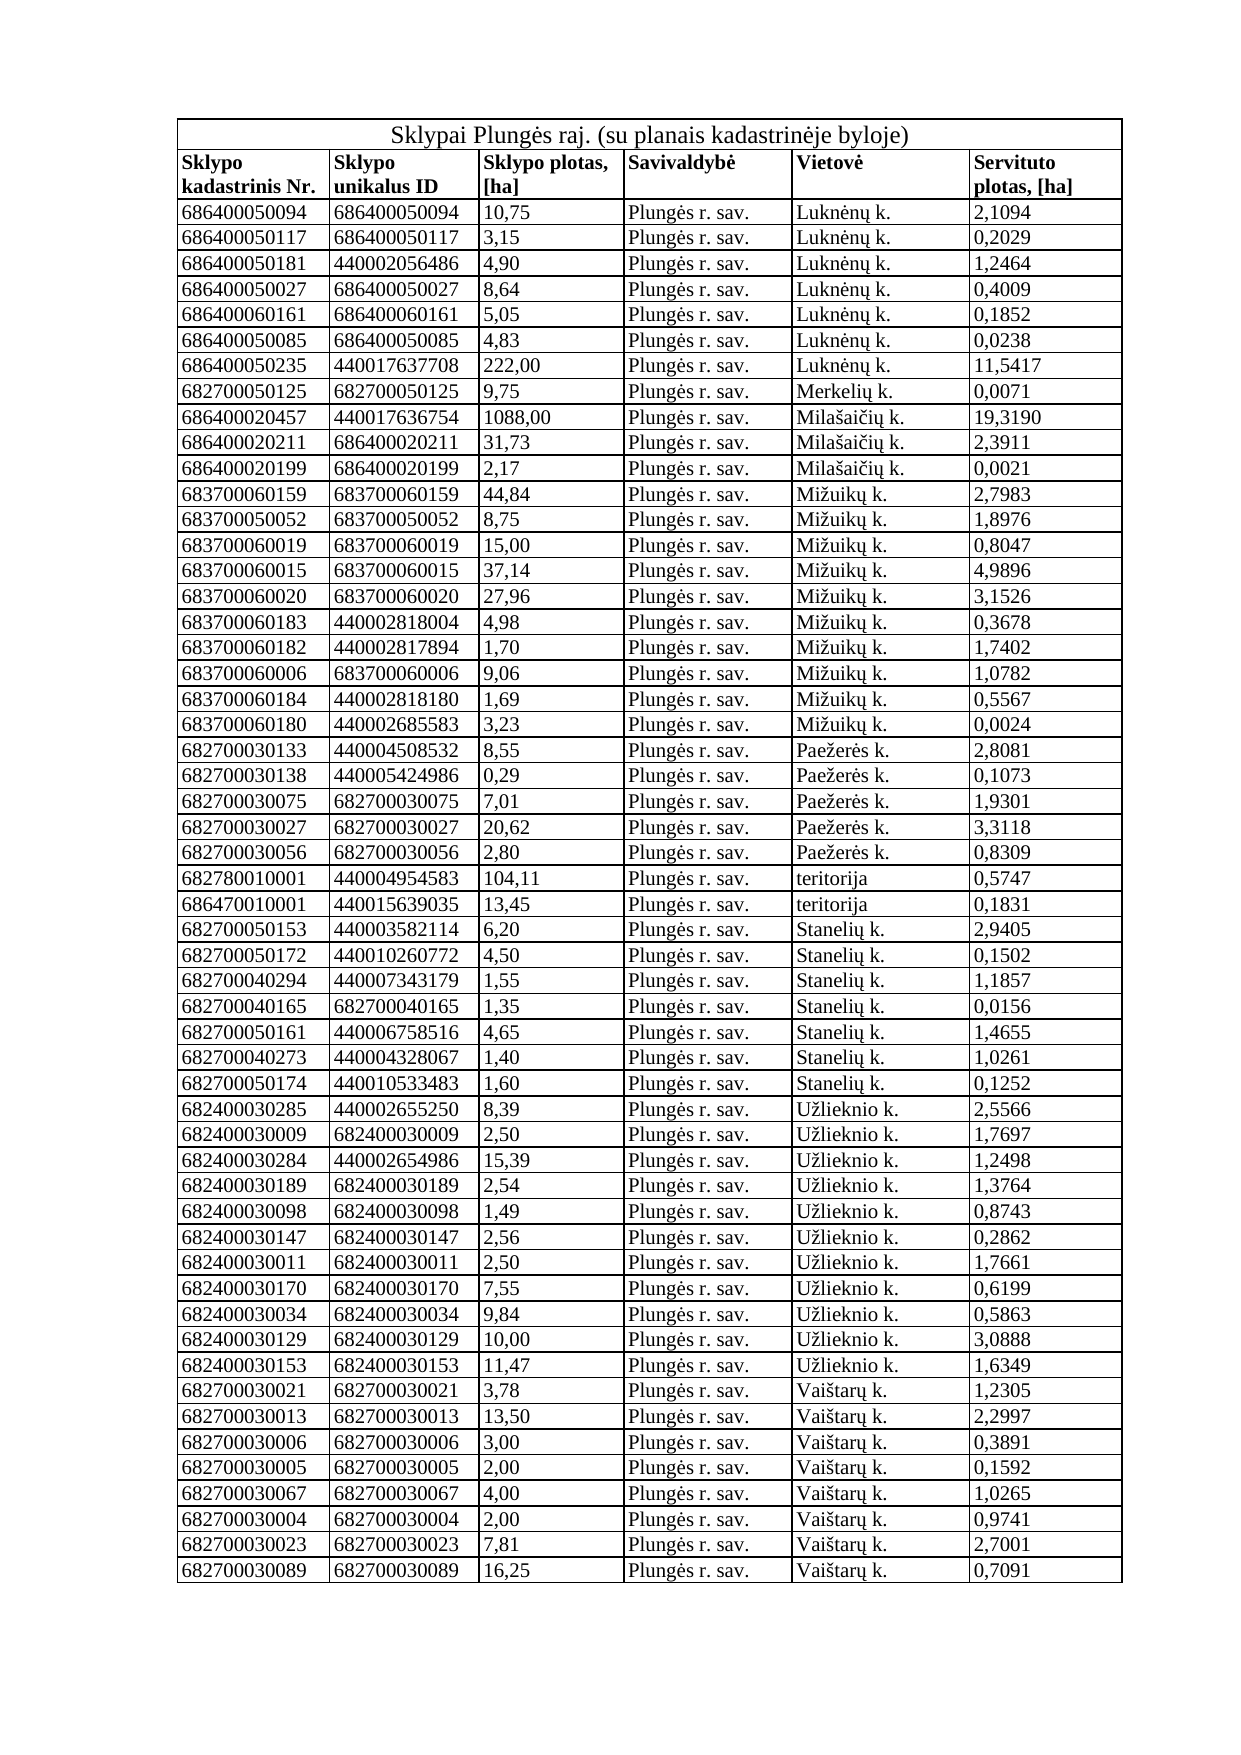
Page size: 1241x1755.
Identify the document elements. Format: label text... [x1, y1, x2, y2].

table_cell 0,2862 [970, 1225, 1121, 1249]
table_cell 3,23 [480, 712, 623, 736]
table_cell 440004508532 [330, 738, 478, 762]
table_cell 440010533483 [330, 1071, 478, 1095]
table_cell Plungės r. sav. [625, 840, 791, 864]
table_cell 1,7402 [970, 635, 1121, 659]
table_cell 0,0071 [970, 379, 1121, 403]
table_cell 682400030285 [178, 1097, 329, 1121]
table_cell 2,00 [480, 1455, 623, 1479]
table_cell 682700050125 [330, 379, 478, 403]
table_cell teritorija [793, 866, 969, 890]
table_cell Plungės r. sav. [625, 1199, 791, 1223]
table_cell 683700060183 [178, 610, 329, 634]
table_cell 0,5567 [970, 687, 1121, 711]
table_cell 7,01 [480, 789, 623, 813]
table_cell Mižuikų k. [793, 558, 969, 582]
table_cell 682400030034 [178, 1302, 329, 1326]
table_cell 682700030023 [330, 1532, 478, 1556]
table_cell 682400030153 [330, 1353, 478, 1377]
table_cell 682700030067 [178, 1481, 329, 1505]
table_cell 682700030056 [330, 840, 478, 864]
table_cell 1,0261 [970, 1045, 1121, 1069]
table_cell Paežerės k. [793, 815, 969, 839]
table_cell Plungės r. sav. [625, 1276, 791, 1300]
table_cell 682400030098 [178, 1199, 329, 1223]
table_cell 682700030021 [330, 1378, 478, 1402]
table_cell Vaištarų k. [793, 1532, 969, 1556]
table_cell Plungės r. sav. [625, 1097, 791, 1121]
table_cell 3,3118 [970, 815, 1121, 839]
table_cell 683700050052 [178, 507, 329, 531]
table_cell Merkelių k. [793, 379, 969, 403]
table_cell 2,50 [480, 1122, 623, 1146]
table_cell Plungės r. sav. [625, 1148, 791, 1172]
table_cell 3,1526 [970, 584, 1121, 608]
table_cell 683700060020 [330, 584, 478, 608]
table_cell Plungės r. sav. [625, 225, 791, 249]
table_cell Milašaičių k. [793, 405, 969, 429]
table_cell Plungės r. sav. [625, 1071, 791, 1095]
table_cell 2,80 [480, 840, 623, 864]
table_cell 0,0024 [970, 712, 1121, 736]
table_cell 683700060159 [178, 482, 329, 506]
table_cell Plungės r. sav. [625, 917, 791, 941]
table_cell 1,7697 [970, 1122, 1121, 1146]
table_cell Plungės r. sav. [625, 277, 791, 301]
table_cell 0,7091 [970, 1558, 1121, 1582]
table_cell Mižuikų k. [793, 635, 969, 659]
table_cell 2,3911 [970, 430, 1121, 454]
table_cell Plungės r. sav. [625, 687, 791, 711]
table_cell Plungės r. sav. [625, 1045, 791, 1069]
table_cell Vaištarų k. [793, 1481, 969, 1505]
table_cell 7,81 [480, 1532, 623, 1556]
table_cell 440006758516 [330, 1020, 478, 1044]
table_cell Plungės r. sav. [625, 328, 791, 352]
table_cell 2,8081 [970, 738, 1121, 762]
table_cell 686400050181 [178, 251, 329, 275]
table_cell 682400030129 [178, 1327, 329, 1351]
table_cell Plungės r. sav. [625, 1404, 791, 1428]
table_cell Mižuikų k. [793, 712, 969, 736]
table_cell 682700030089 [178, 1558, 329, 1582]
table_cell 9,06 [480, 661, 623, 685]
table_cell 682700030133 [178, 738, 329, 762]
table_cell Plungės r. sav. [625, 968, 791, 992]
table_cell 1,8976 [970, 507, 1121, 531]
table_cell Užlieknio k. [793, 1148, 969, 1172]
table_cell 1,6349 [970, 1353, 1121, 1377]
table_cell Vaištarų k. [793, 1404, 969, 1428]
table_cell 1,0782 [970, 661, 1121, 685]
table_cell 682700050174 [178, 1071, 329, 1095]
table_cell 0,2029 [970, 225, 1121, 249]
table_cell 440007343179 [330, 968, 478, 992]
table_cell Plungės r. sav. [625, 815, 791, 839]
table_cell 683700060015 [178, 558, 329, 582]
table_cell 8,75 [480, 507, 623, 531]
table_cell 682700030089 [330, 1558, 478, 1582]
table_cell 4,65 [480, 1020, 623, 1044]
table_cell 440003582114 [330, 917, 478, 941]
table_cell 682700030021 [178, 1378, 329, 1402]
table_cell Plungės r. sav. [625, 1353, 791, 1377]
table_cell Plungės r. sav. [625, 1378, 791, 1402]
table_cell Milašaičių k. [793, 430, 969, 454]
table_cell 440002818180 [330, 687, 478, 711]
table_cell 2,54 [480, 1173, 623, 1197]
table_cell 683700060006 [330, 661, 478, 685]
table_cell 682700030075 [330, 789, 478, 813]
table_cell 686400050094 [178, 200, 329, 224]
table_cell Paežerės k. [793, 738, 969, 762]
table_cell Plungės r. sav. [625, 1455, 791, 1479]
table_cell 686400020211 [330, 430, 478, 454]
table_cell Plungės r. sav. [625, 302, 791, 326]
table_cell 686400020199 [330, 456, 478, 480]
table_cell Plungės r. sav. [625, 1020, 791, 1044]
table_cell 682400030147 [178, 1225, 329, 1249]
table_cell 3,15 [480, 225, 623, 249]
table_cell 11,5417 [970, 353, 1121, 377]
table_cell Plungės r. sav. [625, 712, 791, 736]
table_cell 682400030284 [178, 1148, 329, 1172]
table_cell 0,1252 [970, 1071, 1121, 1095]
table_cell 20,62 [480, 815, 623, 839]
table_cell 440017636754 [330, 405, 478, 429]
table_cell Plungės r. sav. [625, 610, 791, 634]
table_cell Luknėnų k. [793, 277, 969, 301]
table_cell 682400030129 [330, 1327, 478, 1351]
table_cell Plungės r. sav. [625, 866, 791, 890]
table_cell 686400050117 [330, 225, 478, 249]
table_cell 1,60 [480, 1071, 623, 1095]
table_cell 0,9741 [970, 1507, 1121, 1531]
table_cell 2,00 [480, 1507, 623, 1531]
table_cell 682400030009 [178, 1122, 329, 1146]
table_cell 4,90 [480, 251, 623, 275]
table_cell Plungės r. sav. [625, 1302, 791, 1326]
table_cell 31,73 [480, 430, 623, 454]
table_cell 1088,00 [480, 405, 623, 429]
table_cell Užlieknio k. [793, 1225, 969, 1249]
table_cell Plungės r. sav. [625, 1430, 791, 1454]
table_cell 683700060182 [178, 635, 329, 659]
table_cell 683700060006 [178, 661, 329, 685]
table_cell 0,8309 [970, 840, 1121, 864]
table_cell Stanelių k. [793, 1071, 969, 1095]
table_cell Mižuikų k. [793, 507, 969, 531]
table_cell 682700050125 [178, 379, 329, 403]
table_cell 682700030075 [178, 789, 329, 813]
table_cell Plungės r. sav. [625, 892, 791, 916]
table_cell 686400020211 [178, 430, 329, 454]
table_cell 682700030013 [178, 1404, 329, 1428]
table_cell 682700040165 [330, 994, 478, 1018]
table_cell 682400030011 [330, 1250, 478, 1274]
table_cell Luknėnų k. [793, 225, 969, 249]
table_cell 1,40 [480, 1045, 623, 1069]
table_cell Plungės r. sav. [625, 533, 791, 557]
table_cell 0,0156 [970, 994, 1121, 1018]
table_cell 682400030189 [330, 1173, 478, 1197]
table_cell 682700030138 [178, 763, 329, 787]
table_cell 0,8743 [970, 1199, 1121, 1223]
table_cell Paežerės k. [793, 763, 969, 787]
table_cell Vaištarų k. [793, 1455, 969, 1479]
table_cell 682400030011 [178, 1250, 329, 1274]
table_cell 683700060019 [178, 533, 329, 557]
table_cell Plungės r. sav. [625, 635, 791, 659]
table_cell 0,5747 [970, 866, 1121, 890]
table_cell 682400030009 [330, 1122, 478, 1146]
table_cell 44,84 [480, 482, 623, 506]
table_cell 686400050027 [178, 277, 329, 301]
table_cell Užlieknio k. [793, 1302, 969, 1326]
table_cell 11,47 [480, 1353, 623, 1377]
table_cell 0,8047 [970, 533, 1121, 557]
table_cell Stanelių k. [793, 1020, 969, 1044]
table_cell Sklypo plotas, [ha] [480, 150, 623, 198]
table_cell 2,7983 [970, 482, 1121, 506]
table_cell 686400050094 [330, 200, 478, 224]
table_cell Mižuikų k. [793, 482, 969, 506]
table_cell 682700030005 [178, 1455, 329, 1479]
table_cell 0,0238 [970, 328, 1121, 352]
table_cell 6,20 [480, 917, 623, 941]
table_cell 682700050172 [178, 943, 329, 967]
table_cell 4,00 [480, 1481, 623, 1505]
table_cell 0,1831 [970, 892, 1121, 916]
table_cell 686400060161 [178, 302, 329, 326]
table_cell 682700030056 [178, 840, 329, 864]
table_cell Vietovė [793, 150, 969, 198]
table_cell Užlieknio k. [793, 1327, 969, 1351]
table_cell 3,78 [480, 1378, 623, 1402]
table_cell 683700060184 [178, 687, 329, 711]
table_cell 682700050161 [178, 1020, 329, 1044]
table_cell 4,83 [480, 328, 623, 352]
table_cell 682780010001 [178, 866, 329, 890]
table_cell Užlieknio k. [793, 1199, 969, 1223]
table_cell Plungės r. sav. [625, 1507, 791, 1531]
table_cell 440002655250 [330, 1097, 478, 1121]
table_cell 686400050085 [330, 328, 478, 352]
table_cell 1,49 [480, 1199, 623, 1223]
table_cell Stanelių k. [793, 1045, 969, 1069]
table_cell Luknėnų k. [793, 353, 969, 377]
table_cell 1,70 [480, 635, 623, 659]
table_cell 222,00 [480, 353, 623, 377]
table_cell 682700030027 [178, 815, 329, 839]
table_cell 0,4009 [970, 277, 1121, 301]
table_cell 9,75 [480, 379, 623, 403]
table_cell Užlieknio k. [793, 1173, 969, 1197]
table_cell Plungės r. sav. [625, 789, 791, 813]
table_cell 0,6199 [970, 1276, 1121, 1300]
table_cell 1,9301 [970, 789, 1121, 813]
table_cell 686400060161 [330, 302, 478, 326]
table_cell 2,50 [480, 1250, 623, 1274]
table_cell 686400020199 [178, 456, 329, 480]
table_cell Luknėnų k. [793, 328, 969, 352]
table_cell 440002654986 [330, 1148, 478, 1172]
table_cell Luknėnų k. [793, 200, 969, 224]
table_cell Mižuikų k. [793, 533, 969, 557]
table_cell 682700040165 [178, 994, 329, 1018]
table_cell Mižuikų k. [793, 584, 969, 608]
table_cell 440002817894 [330, 635, 478, 659]
table_cell 0,1502 [970, 943, 1121, 967]
table_cell 686400050085 [178, 328, 329, 352]
table_cell Stanelių k. [793, 943, 969, 967]
table_cell 440002818004 [330, 610, 478, 634]
table_cell Plungės r. sav. [625, 1250, 791, 1274]
table_cell 686400050117 [178, 225, 329, 249]
table_cell Savivaldybė [625, 150, 791, 198]
table_cell Plungės r. sav. [625, 994, 791, 1018]
table_cell 682700030023 [178, 1532, 329, 1556]
table_cell 686470010001 [178, 892, 329, 916]
table_cell 682700040273 [178, 1045, 329, 1069]
table_cell 1,69 [480, 687, 623, 711]
table_cell Milašaičių k. [793, 456, 969, 480]
table_cell Užlieknio k. [793, 1122, 969, 1146]
table_cell 9,84 [480, 1302, 623, 1326]
table_cell 440010260772 [330, 943, 478, 967]
table_cell Plungės r. sav. [625, 1327, 791, 1351]
table_cell 2,17 [480, 456, 623, 480]
table_cell 10,75 [480, 200, 623, 224]
table_cell Plungės r. sav. [625, 1532, 791, 1556]
table_cell 683700060019 [330, 533, 478, 557]
table_cell 682700030006 [330, 1430, 478, 1454]
table_cell Plungės r. sav. [625, 353, 791, 377]
table_cell Plungės r. sav. [625, 1558, 791, 1582]
table_cell 682700030006 [178, 1430, 329, 1454]
table_cell 1,2498 [970, 1148, 1121, 1172]
table_cell 13,45 [480, 892, 623, 916]
table_cell Vaištarų k. [793, 1507, 969, 1531]
table_cell 13,50 [480, 1404, 623, 1428]
table_cell Paežerės k. [793, 789, 969, 813]
table_cell 682400030170 [330, 1276, 478, 1300]
table_cell Mižuikų k. [793, 610, 969, 634]
table_cell Užlieknio k. [793, 1353, 969, 1377]
table_cell 27,96 [480, 584, 623, 608]
table_cell 15,00 [480, 533, 623, 557]
table_cell 4,9896 [970, 558, 1121, 582]
table_cell 682700030004 [330, 1507, 478, 1531]
table_cell 0,1592 [970, 1455, 1121, 1479]
table_cell Luknėnų k. [793, 251, 969, 275]
table_cell 682700030027 [330, 815, 478, 839]
table_cell 682400030098 [330, 1199, 478, 1223]
table_cell Plungės r. sav. [625, 738, 791, 762]
table_cell 16,25 [480, 1558, 623, 1582]
table_cell Vaištarų k. [793, 1430, 969, 1454]
table_cell 682400030189 [178, 1173, 329, 1197]
table_cell 682400030147 [330, 1225, 478, 1249]
table_cell 682700030013 [330, 1404, 478, 1428]
table_cell 2,5566 [970, 1097, 1121, 1121]
table_cell Servituto plotas, [ha] [970, 150, 1121, 198]
table_cell 37,14 [480, 558, 623, 582]
table_cell 3,00 [480, 1430, 623, 1454]
table_cell 682700030005 [330, 1455, 478, 1479]
table_cell Stanelių k. [793, 968, 969, 992]
table_cell 0,1852 [970, 302, 1121, 326]
table_cell 682700050153 [178, 917, 329, 941]
table_cell Plungės r. sav. [625, 943, 791, 967]
table_cell 8,55 [480, 738, 623, 762]
table_cell Vaištarų k. [793, 1558, 969, 1582]
table_cell 0,0021 [970, 456, 1121, 480]
table_cell 683700060015 [330, 558, 478, 582]
table_cell 0,3891 [970, 1430, 1121, 1454]
table_cell 2,9405 [970, 917, 1121, 941]
table_cell Plungės r. sav. [625, 430, 791, 454]
table_cell Plungės r. sav. [625, 1173, 791, 1197]
table_cell 10,00 [480, 1327, 623, 1351]
table_cell 440004954583 [330, 866, 478, 890]
table_cell Plungės r. sav. [625, 763, 791, 787]
table_cell 1,35 [480, 994, 623, 1018]
table_cell 682400030170 [178, 1276, 329, 1300]
table_cell 0,5863 [970, 1302, 1121, 1326]
table_cell Užlieknio k. [793, 1250, 969, 1274]
table_cell 686400020457 [178, 405, 329, 429]
table_cell 8,39 [480, 1097, 623, 1121]
table_cell Plungės r. sav. [625, 584, 791, 608]
table_cell 4,98 [480, 610, 623, 634]
table_cell 683700060180 [178, 712, 329, 736]
table_cell 1,3764 [970, 1173, 1121, 1197]
table_cell Plungės r. sav. [625, 251, 791, 275]
table_cell 440002056486 [330, 251, 478, 275]
table_cell 4,50 [480, 943, 623, 967]
table_cell 0,1073 [970, 763, 1121, 787]
table_cell 683700060159 [330, 482, 478, 506]
table_cell 104,11 [480, 866, 623, 890]
table_cell 686400050027 [330, 277, 478, 301]
table_cell teritorija [793, 892, 969, 916]
table_cell 2,1094 [970, 200, 1121, 224]
table_cell 440002685583 [330, 712, 478, 736]
table_cell Mižuikų k. [793, 687, 969, 711]
table_cell 1,2464 [970, 251, 1121, 275]
table_cell 2,56 [480, 1225, 623, 1249]
table_cell 683700050052 [330, 507, 478, 531]
table_cell Plungės r. sav. [625, 1122, 791, 1146]
table_cell 682400030034 [330, 1302, 478, 1326]
table_cell 7,55 [480, 1276, 623, 1300]
table_cell 8,64 [480, 277, 623, 301]
table_cell Plungės r. sav. [625, 482, 791, 506]
table_cell Plungės r. sav. [625, 558, 791, 582]
table_cell 19,3190 [970, 405, 1121, 429]
table_cell 682400030153 [178, 1353, 329, 1377]
table_cell 440005424986 [330, 763, 478, 787]
table_cell Plungės r. sav. [625, 405, 791, 429]
table_cell Mižuikų k. [793, 661, 969, 685]
table_cell Plungės r. sav. [625, 1481, 791, 1505]
table_cell 682700030067 [330, 1481, 478, 1505]
table_cell 1,4655 [970, 1020, 1121, 1044]
table_cell 682700030004 [178, 1507, 329, 1531]
table_cell Paežerės k. [793, 840, 969, 864]
table_cell 440015639035 [330, 892, 478, 916]
table_cell 0,3678 [970, 610, 1121, 634]
table_cell 15,39 [480, 1148, 623, 1172]
table_cell 1,1857 [970, 968, 1121, 992]
table_cell 1,7661 [970, 1250, 1121, 1274]
table_cell 2,7001 [970, 1532, 1121, 1556]
table_cell Plungės r. sav. [625, 379, 791, 403]
table_cell Plungės r. sav. [625, 507, 791, 531]
table_cell Plungės r. sav. [625, 1225, 791, 1249]
table_cell Stanelių k. [793, 994, 969, 1018]
table_cell Sklypo unikalus ID [330, 150, 478, 198]
table_cell 440017637708 [330, 353, 478, 377]
table_header Sklypai Plungės raj. (su planais kadastrinėje byloje) [178, 120, 1121, 148]
table_cell 1,2305 [970, 1378, 1121, 1402]
table_cell Plungės r. sav. [625, 456, 791, 480]
table_cell 2,2997 [970, 1404, 1121, 1428]
table_cell Luknėnų k. [793, 302, 969, 326]
table_cell 683700060020 [178, 584, 329, 608]
table_cell 686400050235 [178, 353, 329, 377]
table_cell 1,55 [480, 968, 623, 992]
table_cell Stanelių k. [793, 917, 969, 941]
table_cell 3,0888 [970, 1327, 1121, 1351]
table_cell 682700040294 [178, 968, 329, 992]
table_cell Plungės r. sav. [625, 200, 791, 224]
table_cell Užlieknio k. [793, 1097, 969, 1121]
table_cell 5,05 [480, 302, 623, 326]
table_cell Vaištarų k. [793, 1378, 969, 1402]
table_cell 440004328067 [330, 1045, 478, 1069]
table_cell 1,0265 [970, 1481, 1121, 1505]
table_cell Sklypo kadastrinis Nr. [178, 150, 329, 198]
table_cell Užlieknio k. [793, 1276, 969, 1300]
table_cell 0,29 [480, 763, 623, 787]
table_cell Plungės r. sav. [625, 661, 791, 685]
